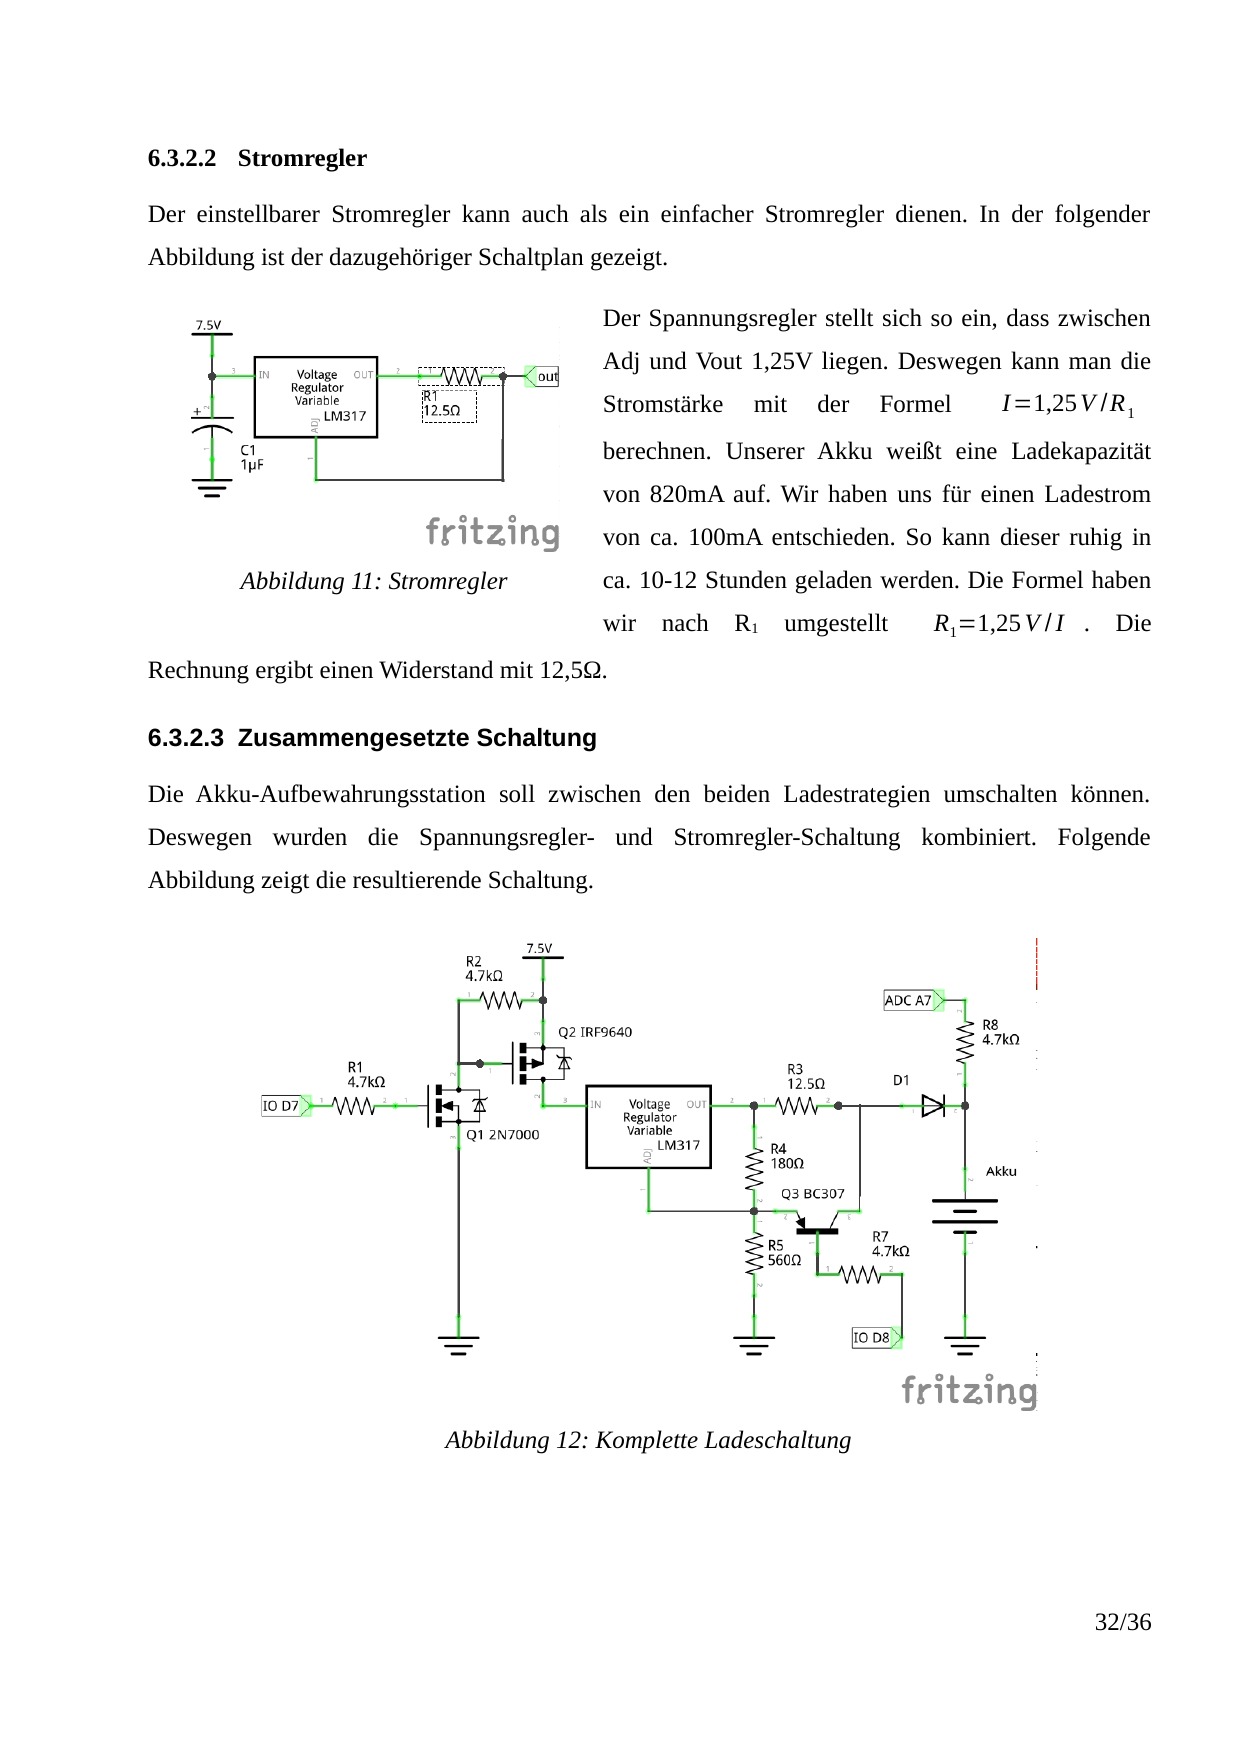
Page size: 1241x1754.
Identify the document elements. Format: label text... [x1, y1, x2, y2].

picture [191, 315, 560, 552]
text Der einstellbarer Stromregler kann auch als ein einfacher Stromregler dienen. In der folgender Abbildung ist der dazugehöriger Schaltplan gezeigt. [148, 199, 1152, 271]
text Abbildung 12: Komplette Ladeschaltung [262, 1411, 1038, 1454]
subtitle Stromregler [148, 143, 1152, 172]
picture [261, 938, 1038, 1411]
subtitle Zusammengesetzte Schaltung [148, 723, 1152, 752]
text Abbildung 11: Stromregler [148, 552, 603, 594]
text Der Spannungsregler stellt sich so ein, dass zwischen Adj und Vout 1,25V liegen. Deswegen kann man die Stromstärke mit der Formel berechnen. Unserer Akku weißt eine Ladekapazität von 820mA auf. Wir haben uns für einen Ladestrom von ca. 100mA entschieden. So kann dieser ruhig in ca. 10-12 Stunden geladen werden. Die Formel haben wir nach R1 umgestellt . Die Rechnung ergibt einen Widerstand mit 12,5Ω. [148, 303, 1152, 684]
text Die Akku-Aufbewahrungsstation soll zwischen den beiden Ladestrategien umschalten können. Deswegen wurden die Spannungsregler- und Stromregler-Schaltung kombiniert. Folgende Abbildung zeigt die resultierende Schaltung. [148, 779, 1152, 894]
